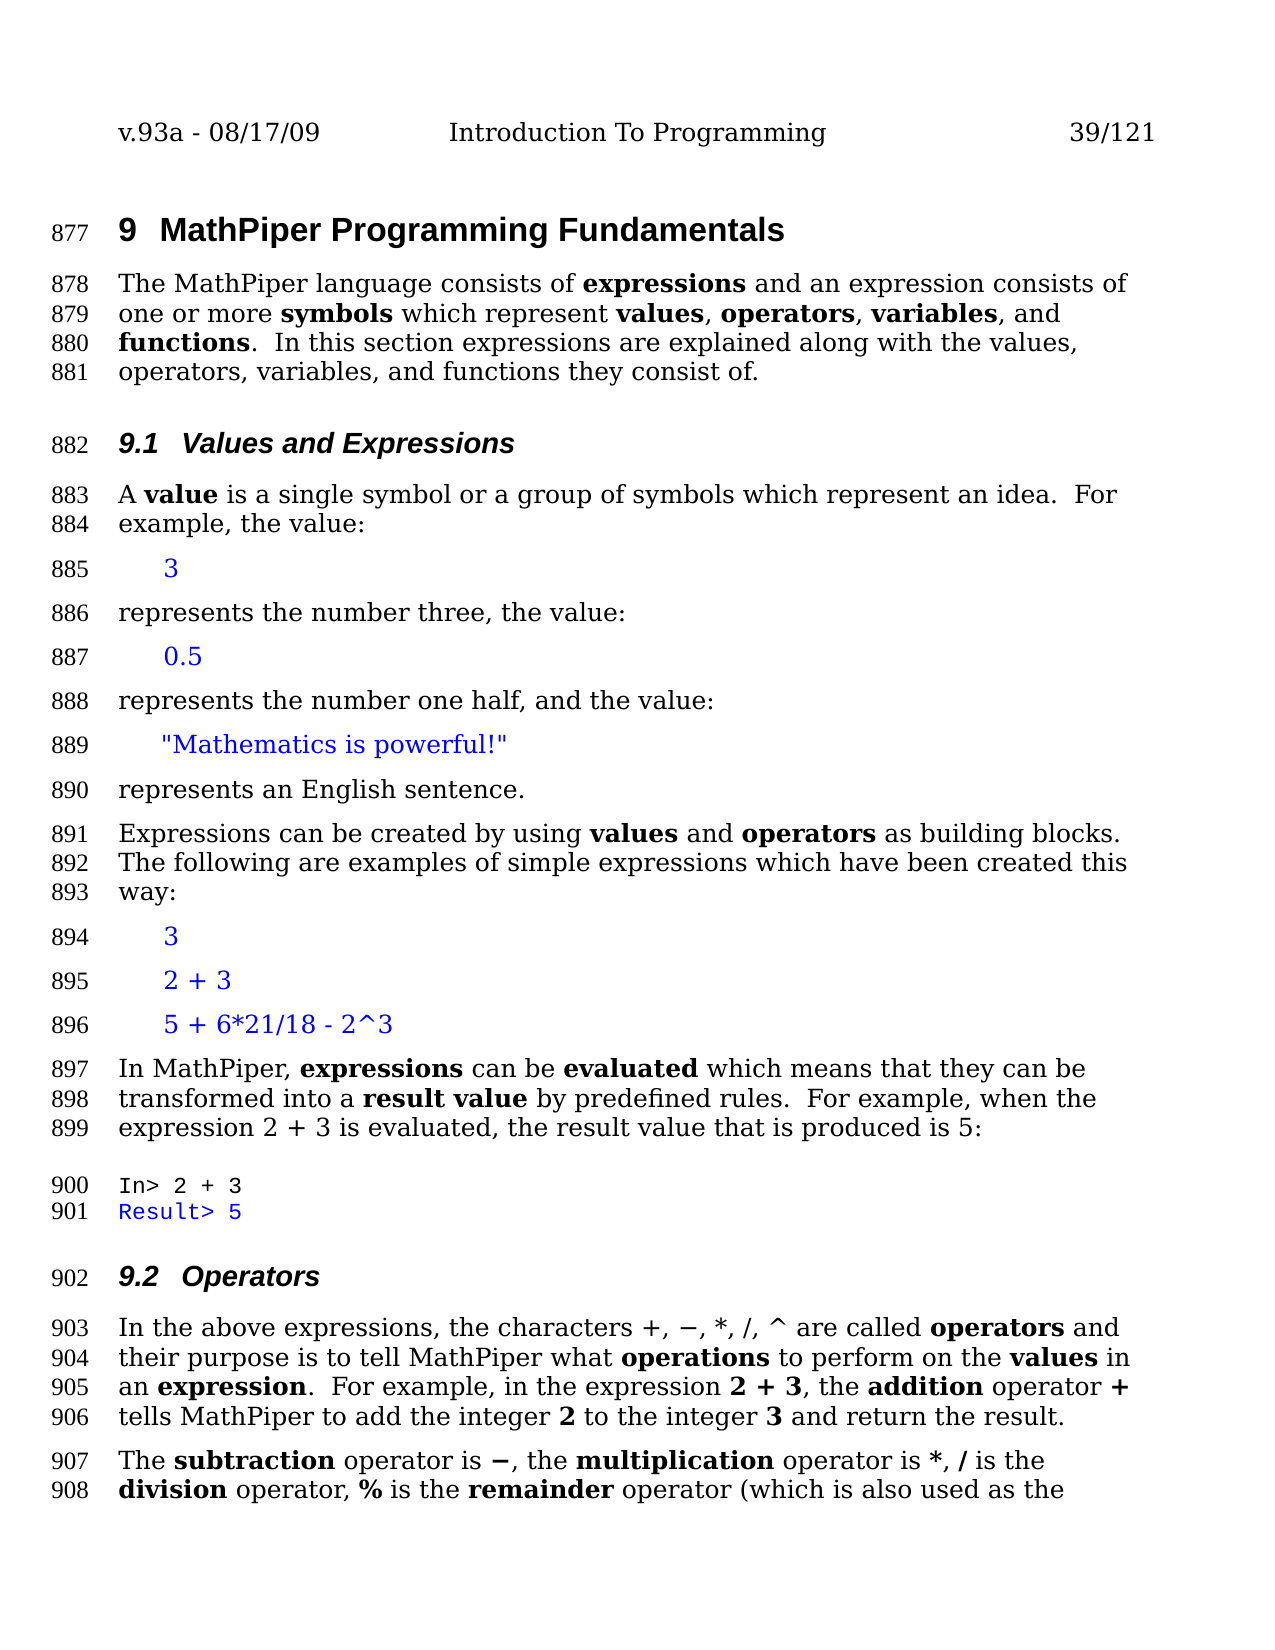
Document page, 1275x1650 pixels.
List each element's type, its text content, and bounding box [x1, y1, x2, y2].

text The subtraction operator is −, the multiplication operator is *, / is the division operator, % is the remainder operator (which is also used as the [118, 1446, 1157, 1505]
text 5 + 6*21/18 - 2^3 [163, 1010, 1157, 1039]
text 3 [163, 554, 1157, 583]
text 2 + 3 [163, 966, 1157, 995]
text represents the number three, the value: [118, 598, 1157, 627]
text In> 2 + 3 [118, 1174, 1157, 1200]
text 0.5 [163, 642, 1157, 671]
text Result> 5 [118, 1200, 1157, 1226]
text In the above expressions, the characters +, −, *, /, ^ are called operators and their purpose is to tell MathPiper what operations to perform on the values in an expression. For example, in the expression 2 + 3, the addition operator + tells MathPiper to add the integer 2 to the integer 3 and return the result. [118, 1313, 1157, 1431]
text represents the number one half, and the value: [118, 686, 1157, 716]
text represents an English sentence. [118, 775, 1157, 804]
text The MathPiper language consists of expressions and an expression consists of one or more symbols which represent values, operators, variables, and functions. In this section expressions are explained along with the values, operators, variables, and functions they consist of. [118, 269, 1157, 387]
subtitle Operators [118, 1259, 1157, 1292]
text Expressions can be created by using values and operators as building blocks. The following are examples of simple expressions which have been created this way: [118, 819, 1157, 907]
subtitle Values and Expressions [118, 426, 1157, 459]
subtitle MathPiper Programming Fundamentals [118, 210, 1157, 248]
text 3 [163, 922, 1157, 951]
text "Mathematics is powerful!" [161, 731, 1157, 760]
text In MathPiper, expressions can be evaluated which means that they can be transformed into a result value by predefined rules. For example, when the expression 2 + 3 is evaluated, the result value that is produced is 5: [118, 1054, 1157, 1142]
text A value is a single symbol or a group of symbols which represent an idea. For example, the value: [118, 480, 1157, 539]
